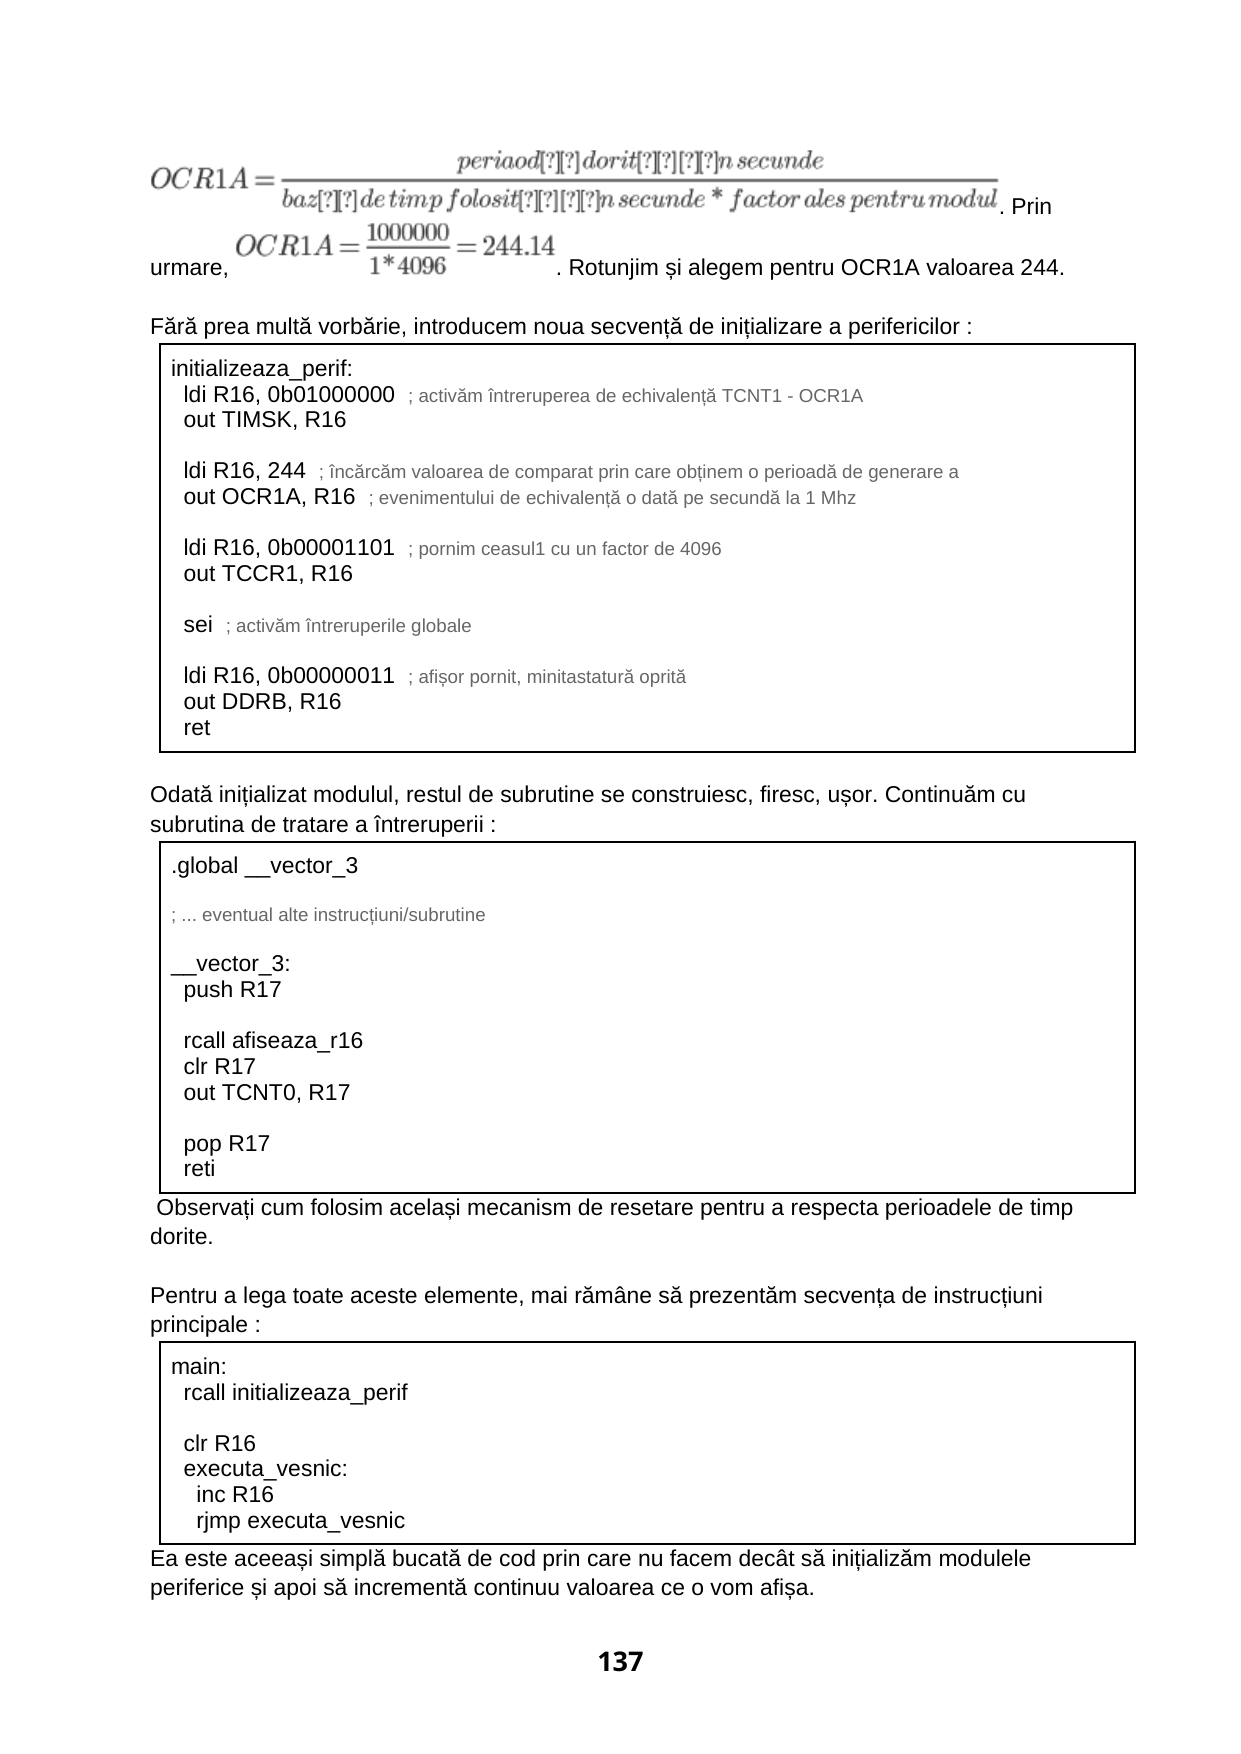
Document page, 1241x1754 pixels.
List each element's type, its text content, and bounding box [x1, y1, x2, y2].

table_header .global __vector_3 ; ... eventual alte instrucțiuni/subrutine __vector_3: push R17 rcall afiseaza_r16 clr R17 out TCNT0, R17 pop R17 reti [161, 843, 1134, 1192]
text . Prin urmare, . Rotunjim și alegem pentru OCR1A valoarea 244. [150, 190, 1091, 281]
text Pentru a lega toate aceste elemente, mai rămâne să prezentăm secvența de instrucțiuni principale : [150, 1282, 1091, 1337]
text Odată inițializat modulul, restul de subrutine se construiesc, firesc, ușor. Continuăm cu subrutina de tratare a întreruperii : [150, 782, 1091, 837]
table_header main: rcall initializeaza_perif clr R16 executa_vesnic: inc R16 rjmp executa_vesnic [161, 1343, 1134, 1543]
text Fără prea multă vorbărie, introducem noua secvență de inițializare a perifericilor : [150, 314, 1091, 339]
table_header initializeaza_perif: ldi R16, 0b01000000 ; activăm întreruperea de echivalență TCNT1 - OCR1A out TIMSK, R16 ldi R16, 244 ; încărcăm valoarea de comparat prin care obținem o perioadă de generare a out OCR1A, R16 ; evenimentului de echivalență o dată pe secundă la 1 Mhz ldi R16, 0b00001101 ; pornim ceasul1 cu un factor de 4096 out TCCR1, R16 sei ; activăm întreruperile globale ldi R16, 0b00000011 ; afișor pornit, minitastatură oprită out DDRB, R16 ret [161, 345, 1134, 751]
picture [150, 150, 999, 214]
text Ea este aceeași simplă bucată de cod prin care nu facem decât să inițializăm modulele periferice și apoi să incrementă continuu valoarea ce o vom afișa. [150, 1545, 1091, 1600]
picture [235, 222, 556, 276]
text Observați cum folosim același mecanism de resetare pentru a respecta perioadele de timp dorite. [150, 1194, 1091, 1249]
